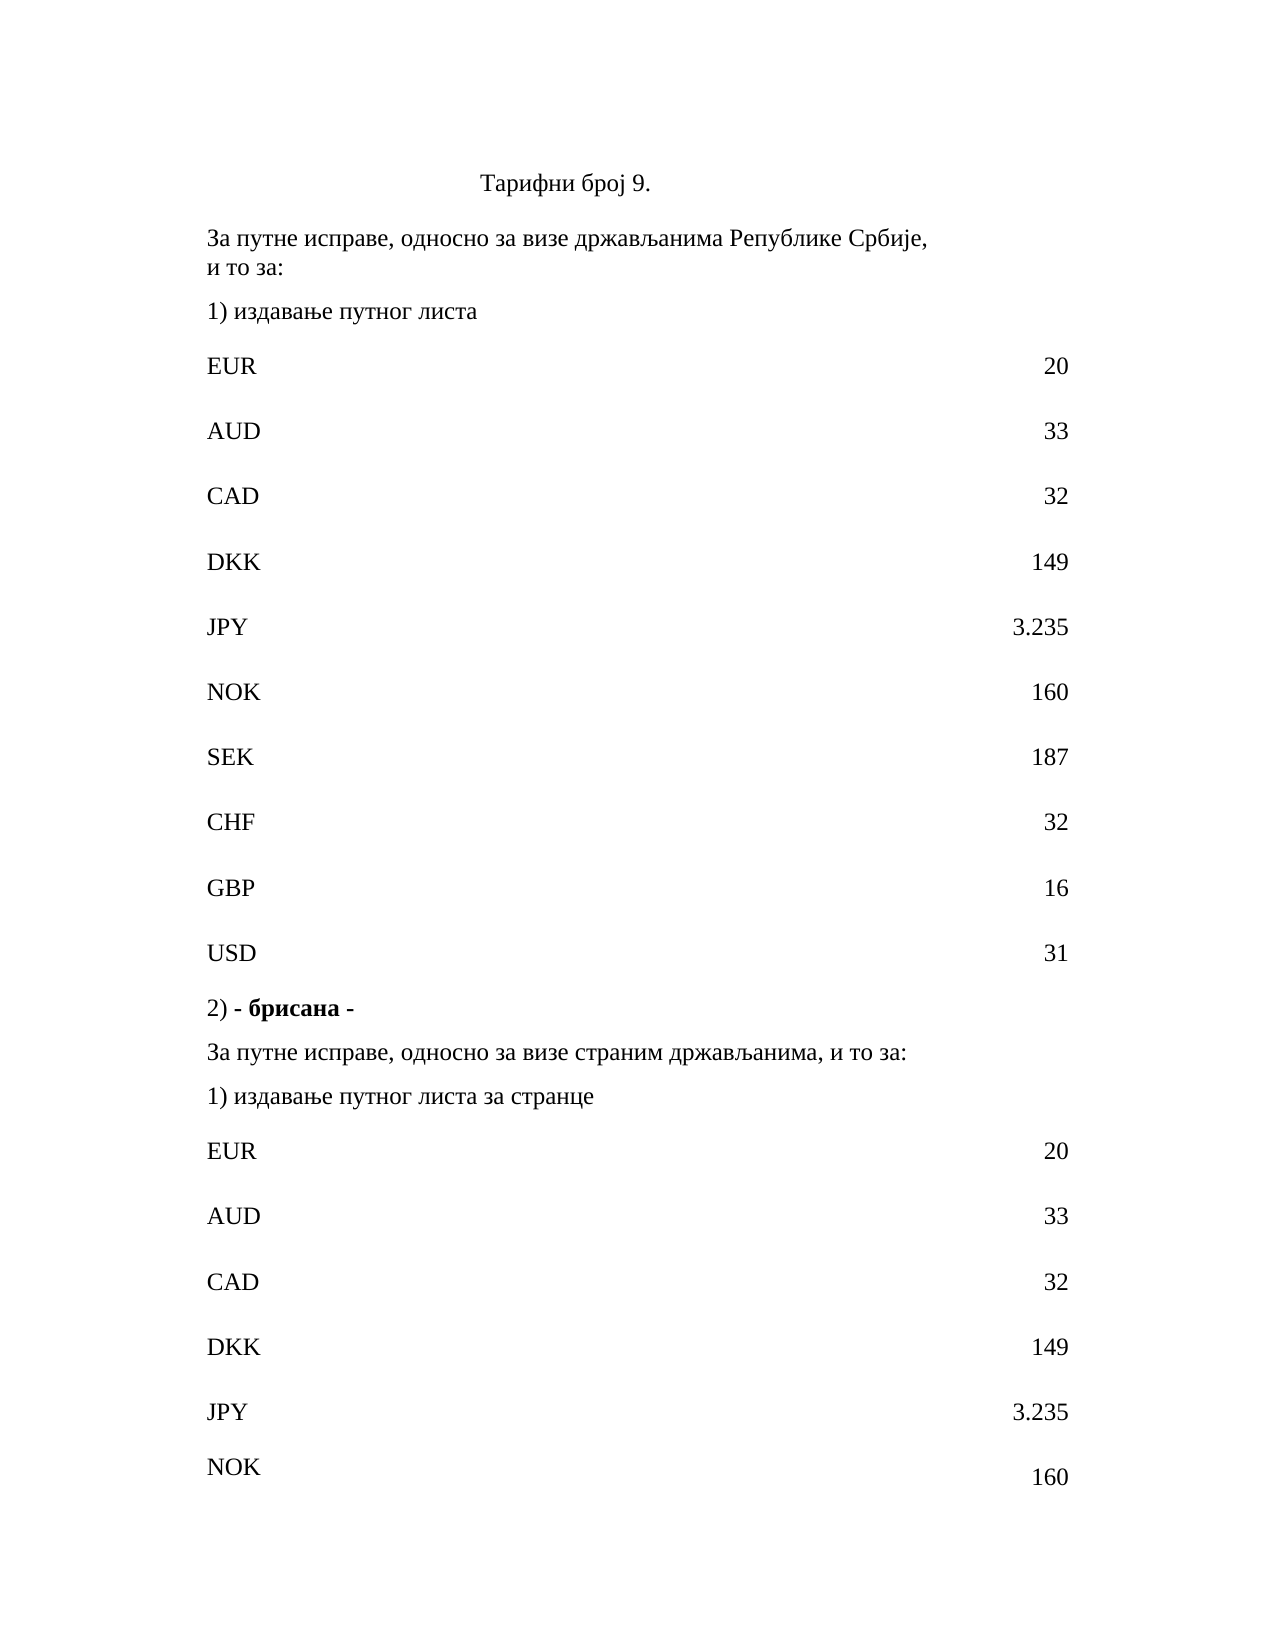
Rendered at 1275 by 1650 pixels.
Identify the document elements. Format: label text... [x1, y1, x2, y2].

table_cell EUR [199, 333, 938, 398]
table_cell [938, 985, 1076, 1029]
table_cell 187 [938, 724, 1076, 789]
table_cell NOK [199, 659, 938, 724]
table_cell 1) издавање путног листа за странце [199, 1074, 938, 1118]
table_cell [938, 288, 1076, 333]
table_cell CHF [199, 789, 938, 854]
table_cell [938, 1029, 1076, 1073]
table_cell DKK [199, 528, 938, 593]
table_cell USD [199, 920, 938, 985]
table_cell 160 [938, 1444, 1076, 1499]
table_cell 16 [938, 854, 1076, 919]
table_cell 33 [938, 1183, 1076, 1248]
table_cell За путне исправе, односно за визе страним држављанима, и то за: [199, 1029, 938, 1073]
table_cell NOK [199, 1444, 938, 1499]
table_cell 149 [938, 528, 1076, 593]
table_cell CAD [199, 463, 938, 528]
table_cell 32 [938, 463, 1076, 528]
table_cell За путне исправе, односно за визе држављанима Републике Србије, и то за: [199, 215, 938, 288]
table_cell 31 [938, 920, 1076, 985]
table_cell SEK [199, 724, 938, 789]
table_cell JPY [199, 1379, 938, 1444]
table_cell 1) издавање путног листа [199, 288, 938, 333]
table_cell 160 [938, 659, 1076, 724]
table_cell CAD [199, 1248, 938, 1313]
table_cell [938, 150, 1076, 215]
table_cell 2) - брисана - [199, 985, 938, 1029]
table_cell Тарифни број 9. [199, 150, 938, 215]
table_cell 20 [938, 1118, 1076, 1183]
table_cell GBP [199, 854, 938, 919]
table_cell 3.235 [938, 594, 1076, 659]
table_cell DKK [199, 1314, 938, 1379]
table_cell JPY [199, 594, 938, 659]
table_cell 32 [938, 1248, 1076, 1313]
table_cell 149 [938, 1314, 1076, 1379]
table_cell [938, 215, 1076, 288]
table_cell [938, 1074, 1076, 1118]
table_cell AUD [199, 398, 938, 463]
table_cell 20 [938, 333, 1076, 398]
table_cell 33 [938, 398, 1076, 463]
table_cell AUD [199, 1183, 938, 1248]
table_cell 32 [938, 789, 1076, 854]
table_cell EUR [199, 1118, 938, 1183]
table_cell 3.235 [938, 1379, 1076, 1444]
